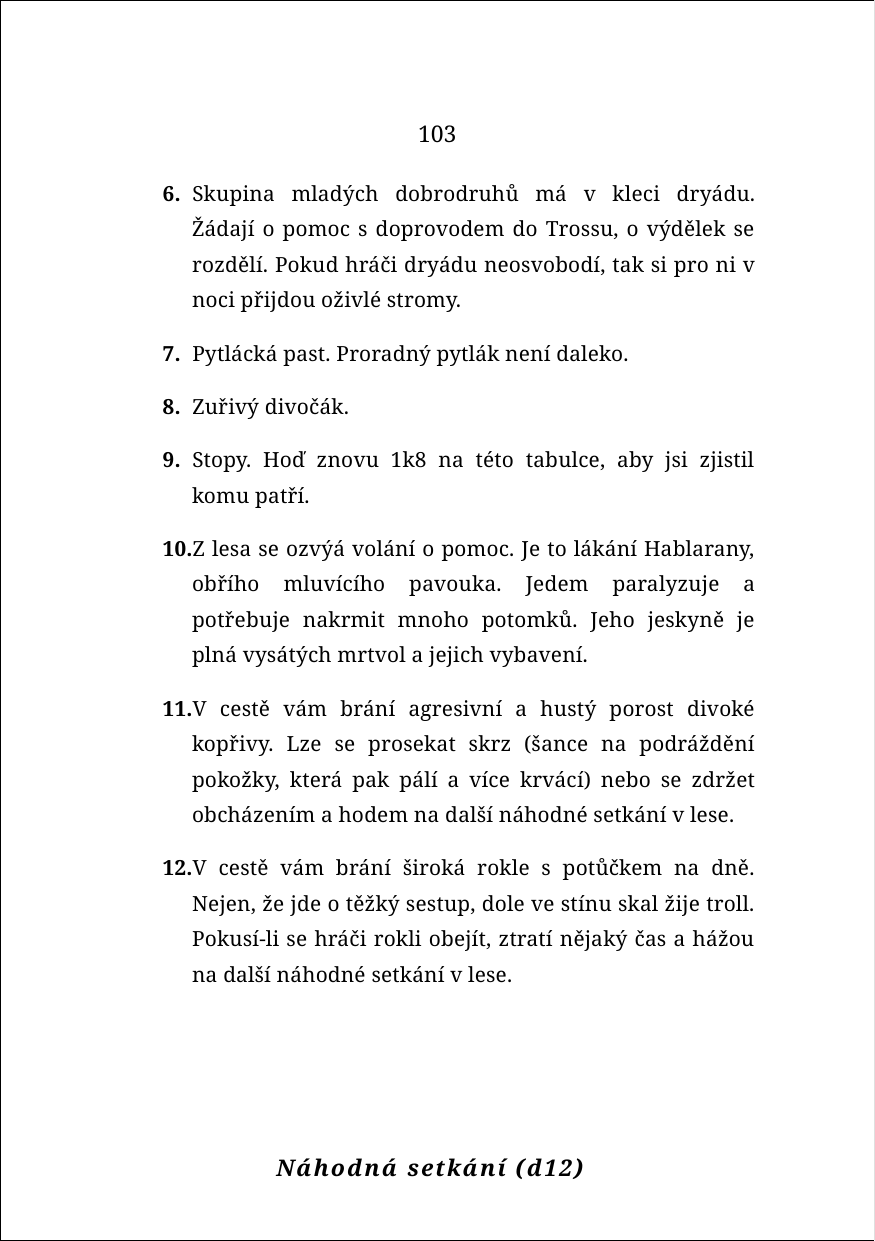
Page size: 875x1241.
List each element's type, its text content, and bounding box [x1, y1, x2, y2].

list Stopy. Hoď znovu 1k8 na této tabulce, aby jsi zjistil komu patří. [162, 445, 756, 509]
list V cestě vám brání široká rokle s potůčkem na dně. Nejen, že jde o těžký sestup, dole ve stínu skal žije troll. Pokusí-li se hráči rokli obejít, ztratí nějaký čas a hážou na další náhodné setkání v lese. [162, 853, 756, 988]
list Pytlácká past. Proradný pytlák není daleko. [162, 339, 756, 367]
list Zuřivý divočák. [162, 392, 756, 420]
list V cestě vám brání agresivní a hustý porost divoké kopřivy. Lze se prosekat skrz (šance na podráždění pokožky, která pak pálí a více krvácí) nebo se zdržet obcházením a hodem na další náhodné setkání v lese. [162, 694, 756, 829]
list Skupina mladých dobrodruhů má v kleci dryádu. Žádají o pomoc s doprovodem do Trossu, o výdělek se rozdělí. Pokud hráči dryádu neosvobodí, tak si pro ni v noci přijdou oživlé stromy. [162, 179, 756, 314]
list Z lesa se ozvýá volání o pomoc. Je to lákání Hablarany, obřího mluvícího pavouka. Jedem paralyzuje a potřebuje nakrmit mnoho potomků. Jeho jeskyně je plná vysátých mrtvol a jejich vybavení. [162, 534, 756, 669]
